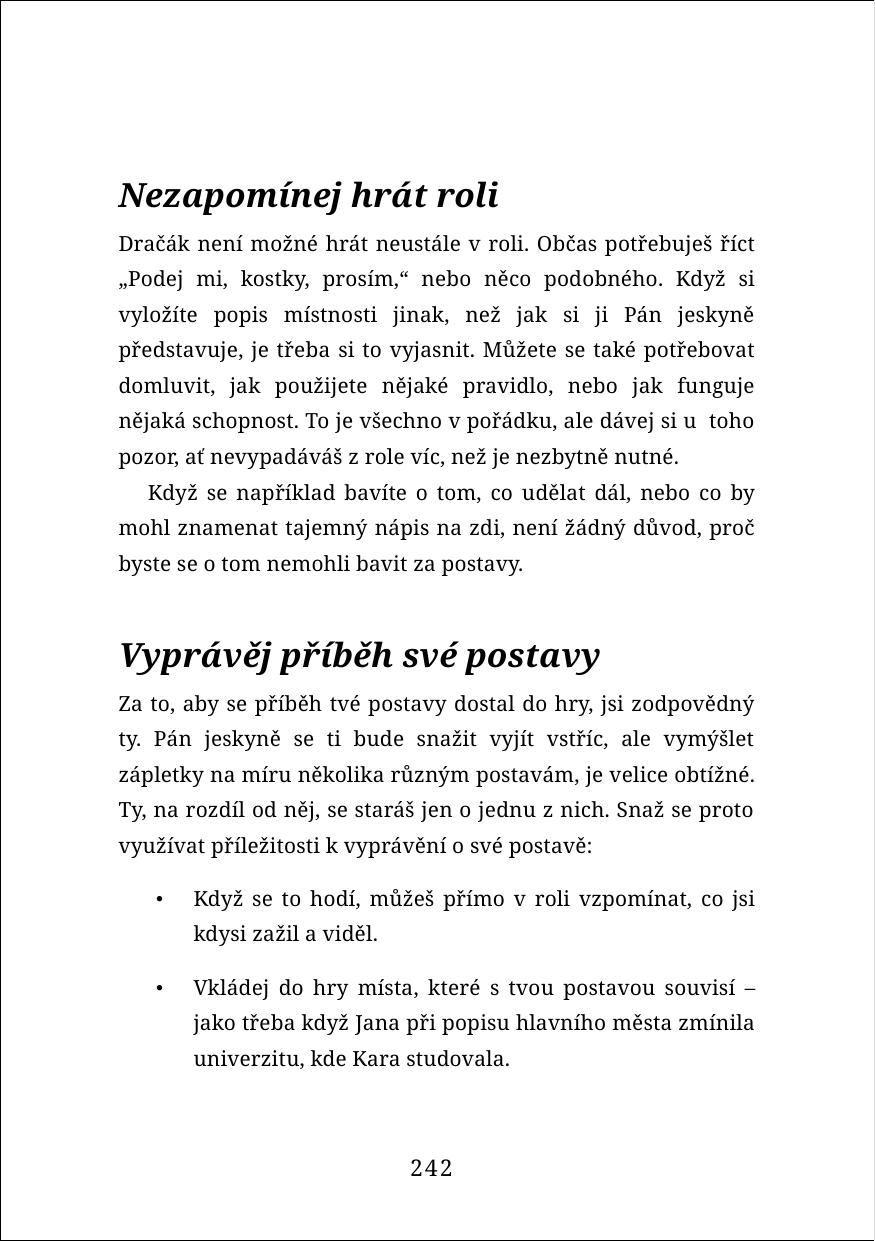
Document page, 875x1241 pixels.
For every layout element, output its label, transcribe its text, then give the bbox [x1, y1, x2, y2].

text Za to, aby se příběh tvé postavy dostal do hry, jsi zodpovědný ty. Pán jeskyně se ti bude snažit vyjít vstříc, ale vymýšlet zápletky na míru několika různým postavám, je velice obtížné. Ty, na rozdíl od něj, se staráš jen o jednu z nich. Snaž se proto využívat příležitosti k vyprávění o své postavě: [118, 689, 756, 859]
text Dračák není možné hrát neustále v roli. Občas potřebuješ říct „Podej mi, kostky, prosím,“ nebo něco podobného. Když si vyložíte popis místnosti jinak, než jak si ji Pán jeskyně představuje, je třeba si to vyjasnit. Můžete se také potřebovat domluvit, jak použijete nějaké pravidlo, nebo jak funguje nějaká schopnost. To je všechno v pořádku, ale dávej si u toho pozor, ať nevypadáváš z role víc, než je nezbytně nutné. Když se například bavíte o tom, co udělat dál, nebo co by mohl znamenat tajemný nápis na zdi, není žádný důvod, proč byste se o tom nemohli bavit za postavy. [118, 229, 756, 577]
subtitle Nezapomínej hrát roli [118, 172, 756, 217]
subtitle Vyprávěj příběh své postavy [118, 631, 756, 677]
list Když se to hodí, můžeš přímo v roli vzpomínat, co jsi kdysi zažil a viděl. [156, 884, 756, 948]
list Vkládej do hry místa, které s tvou postavou souvisí – jako třeba když Jana při popisu hlavního města zmínila univerzitu, kde Kara studovala. [156, 973, 756, 1072]
